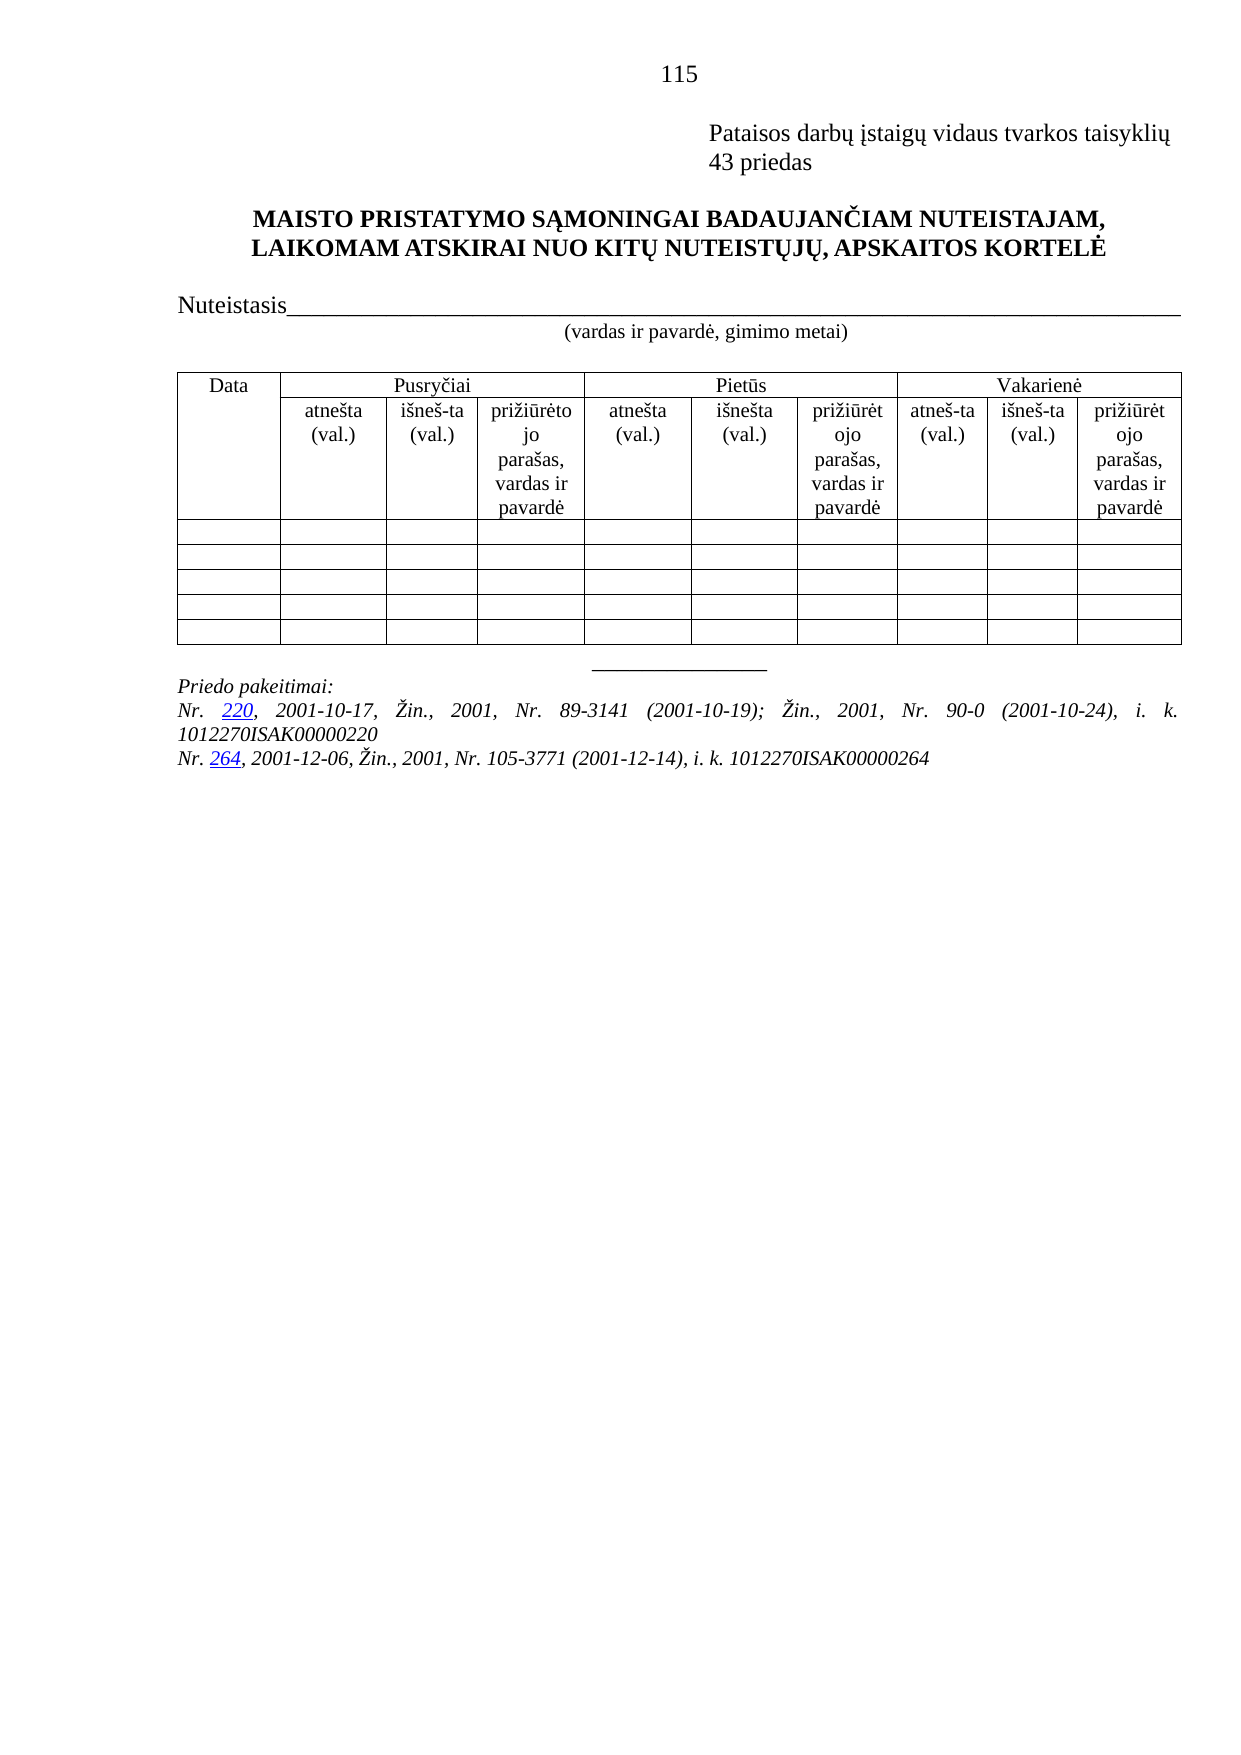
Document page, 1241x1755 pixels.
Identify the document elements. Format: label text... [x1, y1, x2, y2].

text Pataisos darbų įstaigų vidaus tvarkos taisyklių [709, 118, 1181, 147]
table_cell [692, 520, 797, 544]
table_cell [988, 570, 1077, 594]
table_cell [281, 570, 386, 594]
table_cell [585, 520, 691, 544]
table_cell [281, 595, 386, 619]
table_cell [178, 520, 280, 544]
table_cell [585, 595, 691, 619]
table_cell [1078, 545, 1181, 569]
table_cell išneš-ta (val.) [988, 398, 1077, 519]
table_cell [988, 545, 1077, 569]
table_cell [387, 520, 477, 544]
table_cell [898, 595, 987, 619]
table_cell [1078, 620, 1181, 644]
text Nuteistasis [177, 291, 1181, 319]
table_cell atnešta (val.) [281, 398, 386, 519]
table_cell [988, 595, 1077, 619]
text Nr. 264, 2001-12-06, Žin., 2001, Nr. 105-3771 (2001-12-14), i. k. 1012270ISAK00000264 [177, 746, 1181, 770]
table_cell atnešta (val.) [585, 398, 691, 519]
table_cell [178, 545, 280, 569]
table_cell [988, 520, 1077, 544]
table_header Data [178, 373, 280, 519]
table_cell [692, 620, 797, 644]
table_cell [898, 545, 987, 569]
table_cell išneš-ta (val.) [387, 398, 477, 519]
table_cell [692, 595, 797, 619]
table_cell [387, 570, 477, 594]
table_cell [988, 620, 1077, 644]
table_cell [178, 620, 280, 644]
table_cell [478, 595, 584, 619]
table_cell [1078, 570, 1181, 594]
table_cell [898, 520, 987, 544]
text MAISTO PRISTATYMO SĄMONINGAI BADAUJANČIAM NUTEISTAJAM, LAIKOMAM ATSKIRAI NUO KITŲ NUTEISTŲJŲ, APSKAITOS KORTELĖ [177, 204, 1181, 262]
table_header Pusryčiai [281, 373, 584, 397]
table_cell [798, 520, 897, 544]
text Nr. 220, 2001-10-17, Žin., 2001, Nr. 89-3141 (2001-10-19); Žin., 2001, Nr. 90-0 (2001-10-24), i. k. 1012270ISAK00000220 [177, 698, 1181, 746]
table_cell [798, 570, 897, 594]
text 43 priedas [177, 147, 1181, 176]
table_cell [478, 545, 584, 569]
text Priedo pakeitimai: [177, 674, 1181, 698]
table_cell išnešta (val.) [692, 398, 797, 519]
table_cell [387, 595, 477, 619]
table_cell [692, 545, 797, 569]
table_cell [281, 520, 386, 544]
table_cell [692, 570, 797, 594]
table_cell [178, 570, 280, 594]
table_cell [478, 520, 584, 544]
table_cell [1078, 520, 1181, 544]
table_cell [898, 620, 987, 644]
table_cell [478, 620, 584, 644]
table_cell [898, 570, 987, 594]
table_cell [281, 620, 386, 644]
table_cell [478, 570, 584, 594]
table_cell [387, 620, 477, 644]
table_cell [798, 620, 897, 644]
table_cell [281, 545, 386, 569]
table_header Pietūs [585, 373, 897, 397]
table_cell prižiūrėtojo parašas, vardas ir pavardė [478, 398, 584, 519]
table_cell [585, 620, 691, 644]
table_cell atneš-ta (val.) [898, 398, 987, 519]
text ______________ [177, 645, 1181, 674]
table_cell [585, 545, 691, 569]
table_cell [387, 545, 477, 569]
table_cell prižiūrėtojo parašas, vardas ir pavardė [798, 398, 897, 519]
text (vardas ir pavardė, gimimo metai) [177, 319, 1181, 343]
table_cell prižiūrėtojo parašas, vardas ir pavardė [1078, 398, 1181, 519]
table_cell [798, 595, 897, 619]
table_cell [178, 595, 280, 619]
table_cell [585, 570, 691, 594]
table_cell [1078, 595, 1181, 619]
table_cell [798, 545, 897, 569]
table_header Vakarienė [898, 373, 1181, 397]
